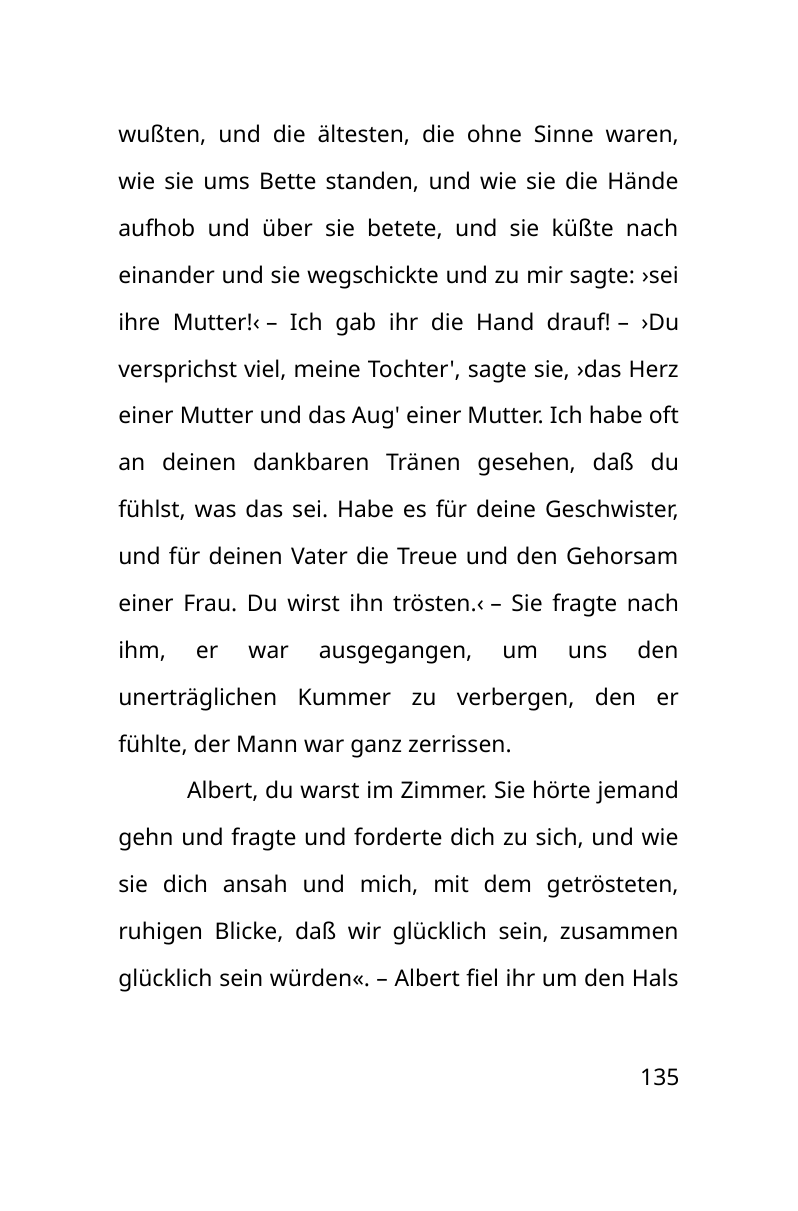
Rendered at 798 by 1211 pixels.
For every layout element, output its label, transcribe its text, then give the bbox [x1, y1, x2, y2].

text Albert, du warst im Zimmer. Sie hörte jemand gehn und fragte und forderte dich zu sich, und wie sie dich ansah und mich, mit dem getrösteten, ruhigen Blicke, daß wir glücklich sein, zusammen glücklich sein würden«. – Albert fiel ihr um den Hals [118, 774, 679, 993]
text wußten, und die ältesten, die ohne Sinne waren, wie sie ums Bette standen, und wie sie die Hände aufhob und über sie betete, und sie küßte nach einander und sie wegschickte und zu mir sagte: ›sei ihre Mutter!‹ – Ich gab ihr die Hand drauf! – ›Du versprichst viel, meine Tochter', sagte sie, ›das Herz einer Mutter und das Aug' einer Mutter. Ich habe oft an deinen dankbaren Tränen gesehen, daß du fühlst, was das sei. Habe es für deine Geschwister, und für deinen Vater die Treue und den Gehorsam einer Frau. Du wirst ihn trösten.‹ – Sie fragte nach ihm, er war ausgegangen, um uns den unerträglichen Kummer zu verbergen, den er fühlte, der Mann war ganz zerrissen. [118, 118, 679, 759]
